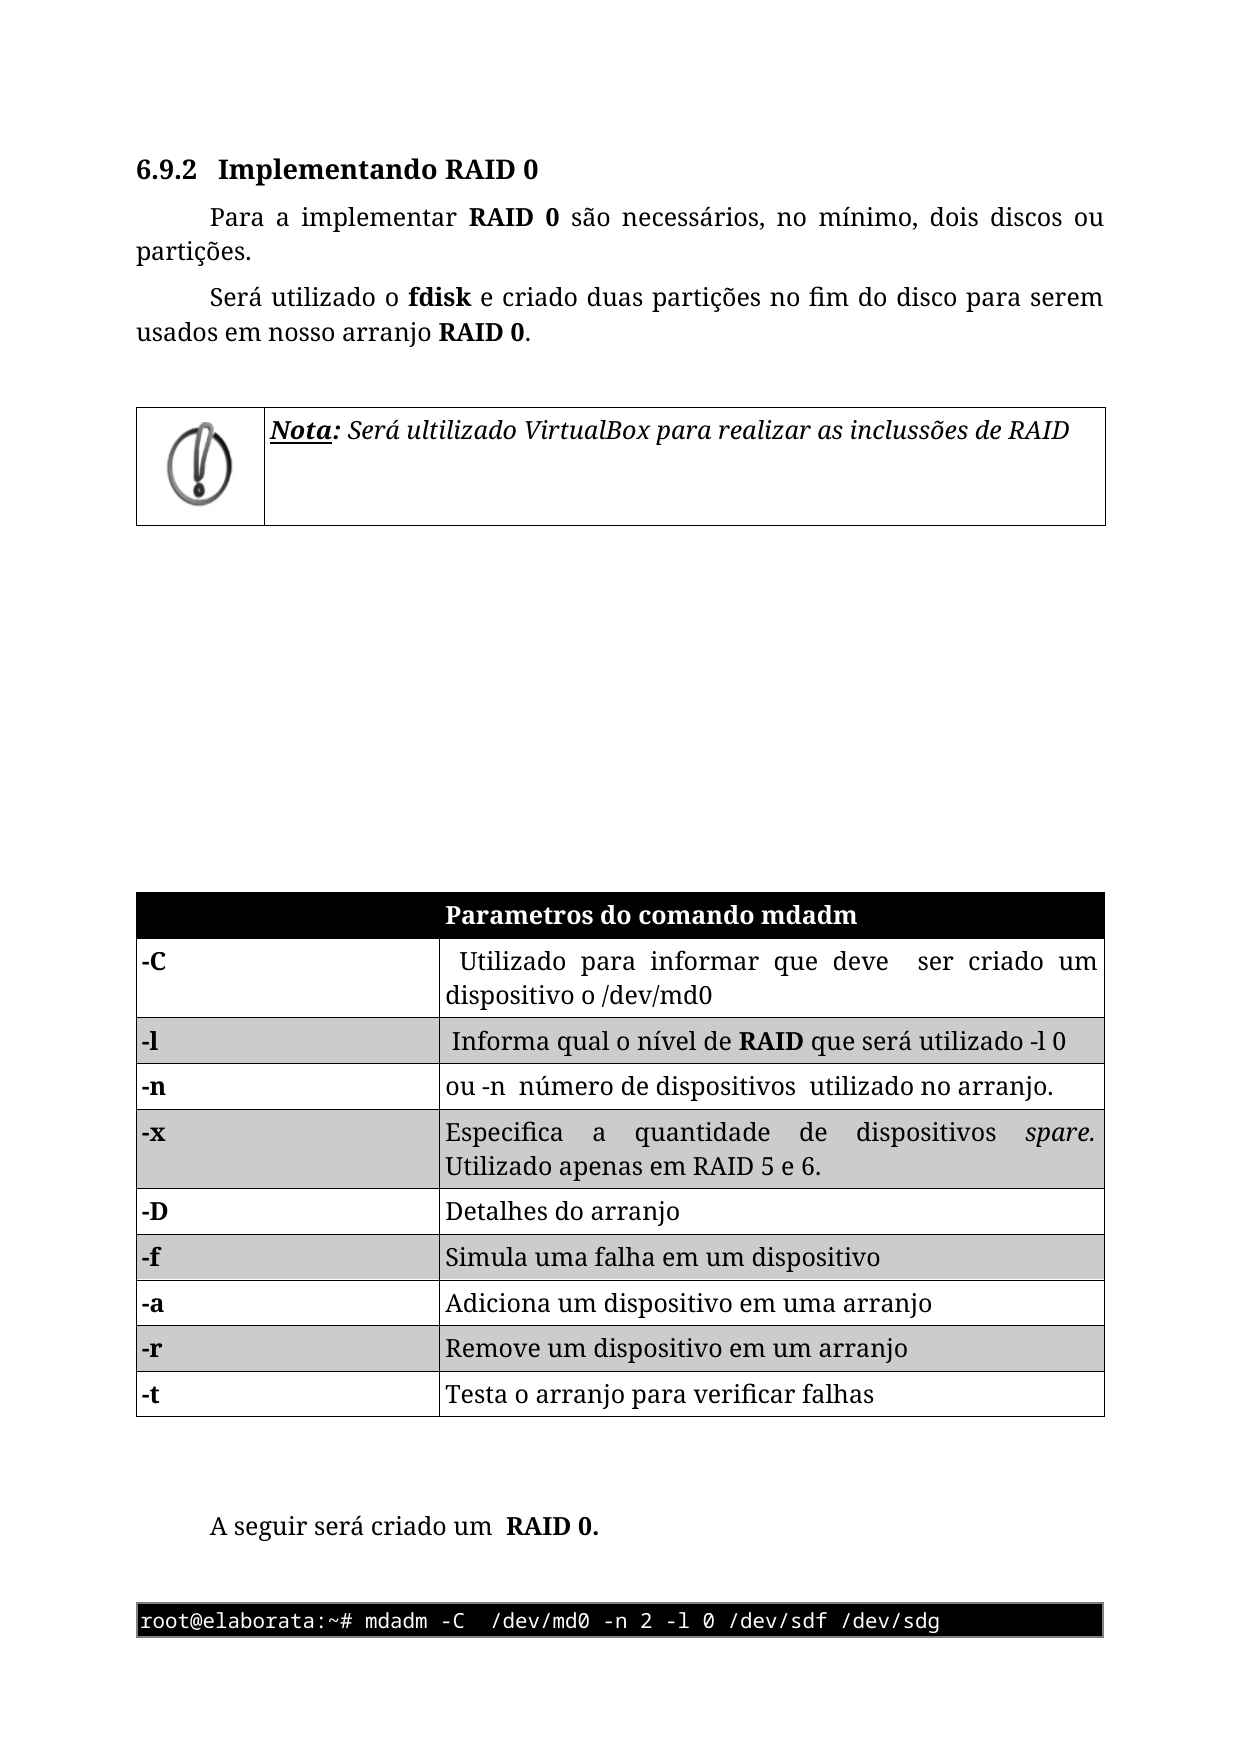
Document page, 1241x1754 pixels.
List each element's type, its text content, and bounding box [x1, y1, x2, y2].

table_header Nota: Será ultilizado VirtualBox para realizar as inclussões de RAID [265, 408, 1105, 525]
table_cell -D [137, 1189, 439, 1234]
table_cell Testa o arranjo para verificar falhas [440, 1372, 1104, 1416]
text A seguir será criado um RAID 0. [136, 1509, 1104, 1543]
table_header [137, 408, 264, 525]
table_cell -x [137, 1110, 439, 1188]
table_cell -t [137, 1372, 439, 1416]
table_cell ou -n número de dispositivos utilizado no arranjo. [440, 1064, 1104, 1108]
table_cell Simula uma falha em um dispositivo [440, 1235, 1104, 1279]
table_header Parametros do comando mdadm [440, 892, 1104, 938]
table_cell Utilizado para informar que deve ser criado um dispositivo o /dev/md0 [440, 939, 1104, 1017]
table_cell -n [137, 1064, 439, 1108]
table_cell Informa qual o nível de RAID que será utilizado -l 0 [440, 1018, 1104, 1063]
table_cell -a [137, 1281, 439, 1325]
text Para a implementar RAID 0 são necessários, no mínimo, dois discos ou partições. [136, 199, 1104, 268]
text Será utilizado o fdisk e criado duas partições no fim do disco para serem usados em nosso arranjo RAID 0. [136, 280, 1104, 348]
subtitle Implementando RAID 0 [136, 150, 1104, 187]
table_cell Especifica a quantidade de dispositivos spare. Utilizado apenas em RAID 5 e 6. [440, 1110, 1104, 1188]
text root@elaborata:~# mdadm -C /dev/md0 -n 2 -l 0 /dev/sdf /dev/sdg [138, 1604, 1102, 1636]
table_header [137, 892, 439, 938]
table_cell -C [137, 939, 439, 1017]
table_cell Remove um dispositivo em um arranjo [440, 1326, 1104, 1371]
table_cell Adiciona um dispositivo em uma arranjo [440, 1281, 1104, 1325]
table_cell Detalhes do arranjo [440, 1189, 1104, 1234]
table_cell -r [137, 1326, 439, 1371]
table_cell -f [137, 1235, 439, 1279]
table_cell -l [137, 1018, 439, 1063]
